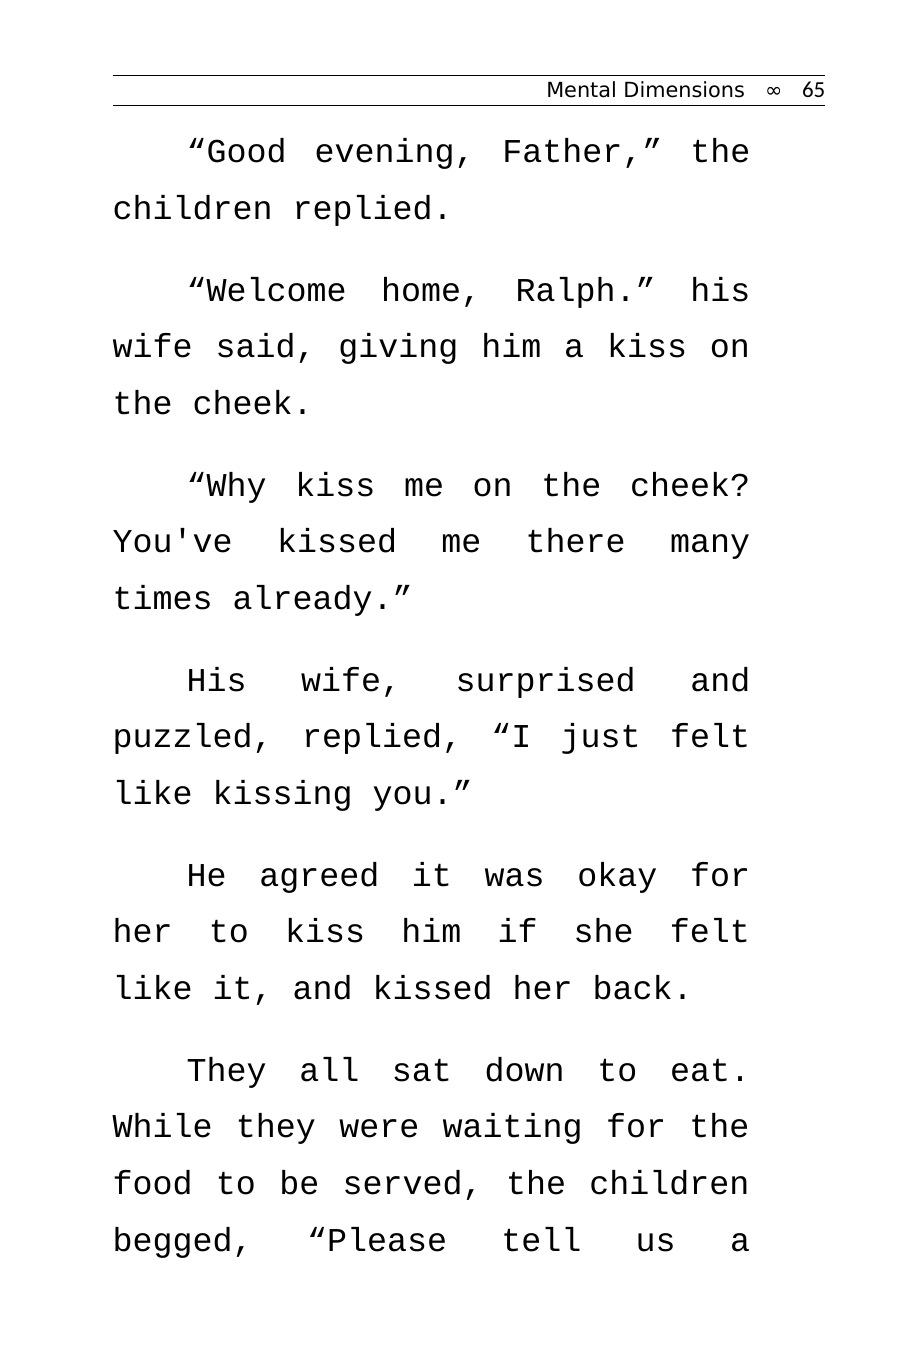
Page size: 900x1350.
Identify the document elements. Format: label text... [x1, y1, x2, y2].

text They all sat down to eat. While they were waiting for the food to be served, the children begged, “Please tell us a [112, 1053, 750, 1261]
text “Why kiss me on the cheek? You've kissed me there many times already.” [112, 468, 750, 619]
text “Good evening, Father,” the children replied. [112, 135, 750, 229]
text “Welcome home, Ralph.” his wife said, giving him a kiss on the cheek. [112, 273, 750, 424]
text His wife, surprised and puzzled, replied, “I just felt like kissing you.” [112, 663, 750, 814]
text He agreed it was okay for her to kiss him if she felt like it, and kissed her back. [112, 858, 750, 1009]
